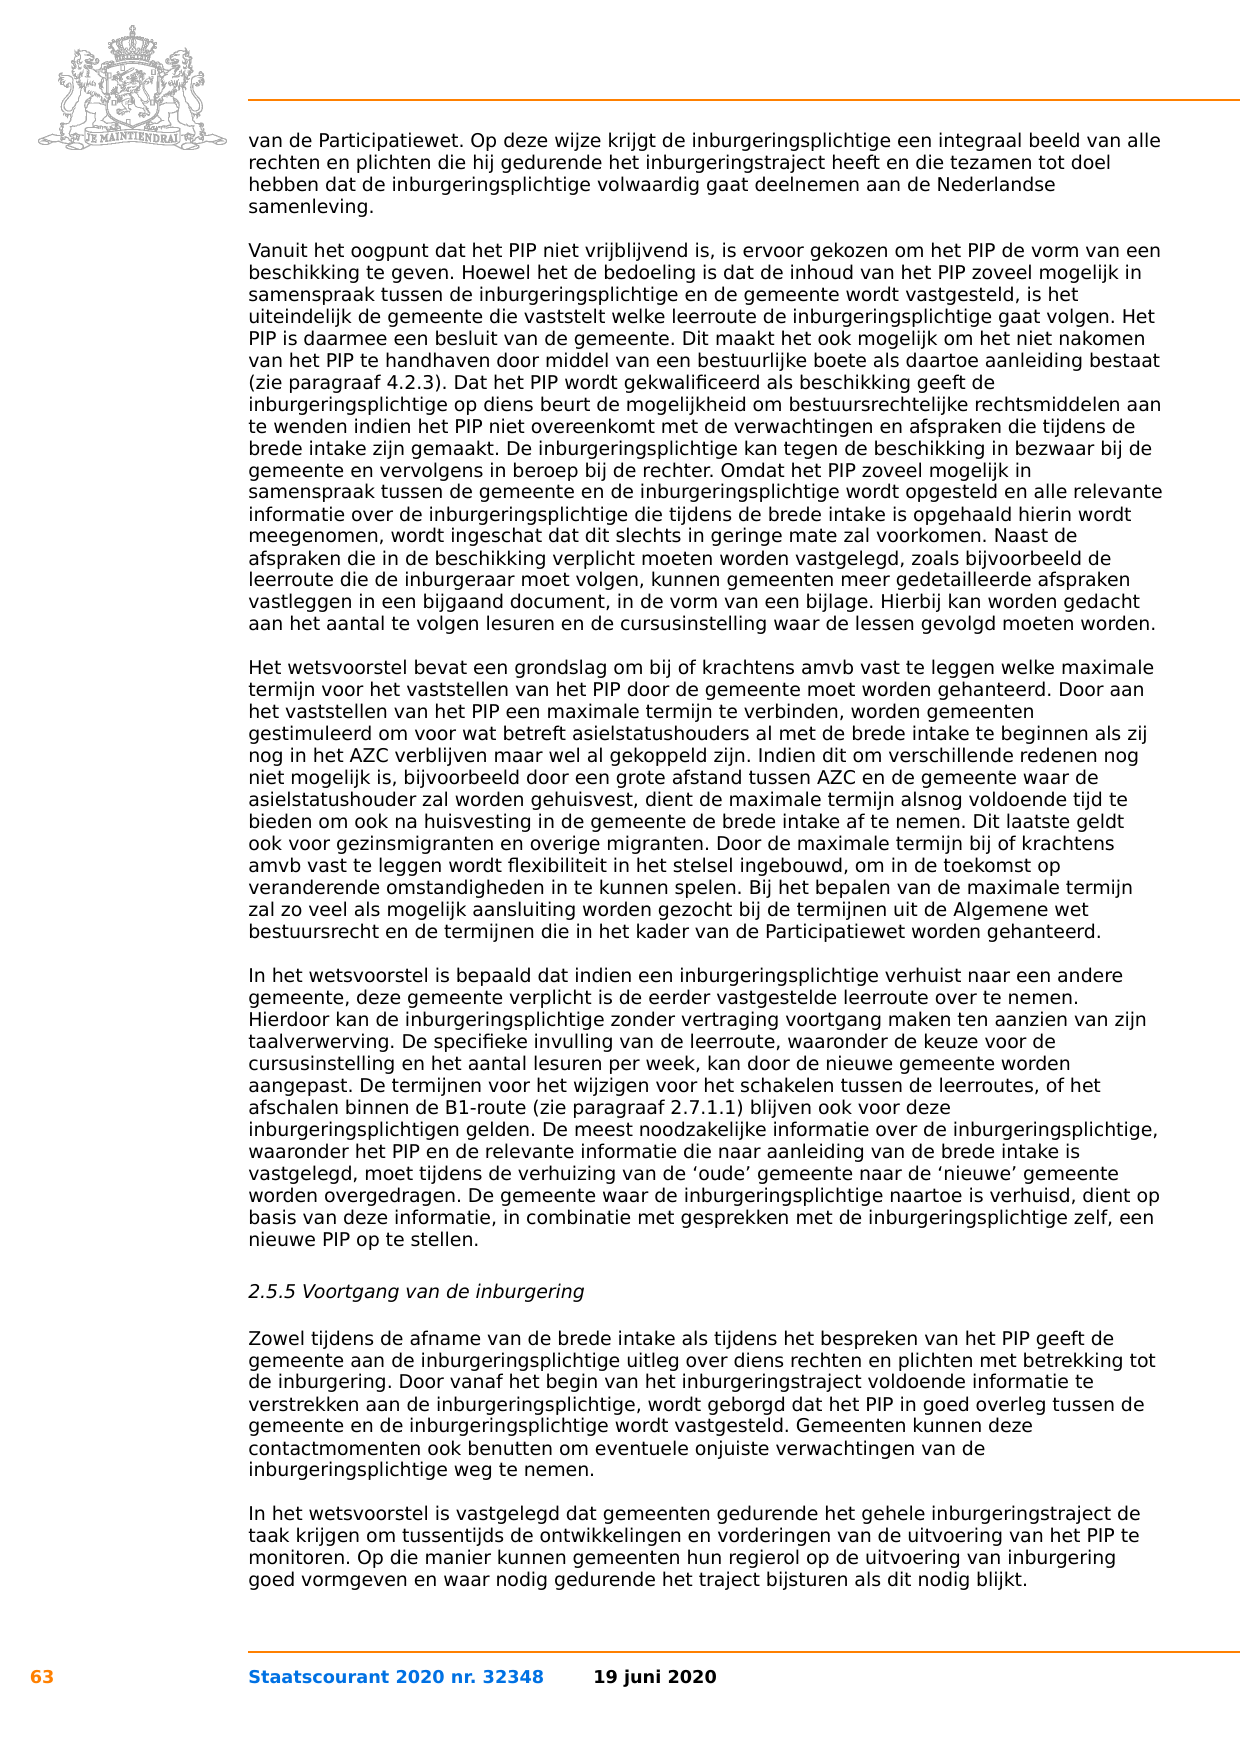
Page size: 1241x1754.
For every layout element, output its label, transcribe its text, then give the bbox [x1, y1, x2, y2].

text Zowel tijdens de afname van de brede intake als tijdens het bespreken van het PIP geeft de gemeente aan de inburgeringsplichtige uitleg over diens rechten en plichten met betrekking tot de inburgering. Door vanaf het begin van het inburgeringstraject voldoende informatie te verstrekken aan de inburgeringsplichtige, wordt geborgd dat het PIP in goed overleg tussen de gemeente en de inburgeringsplichtige wordt vastgesteld. Gemeenten kunnen deze contactmomenten ook benutten om eventuele onjuiste verwachtingen van de inburgeringsplichtige weg te nemen. [248, 1327, 1163, 1481]
text In het wetsvoorstel is vastgelegd dat gemeenten gedurende het gehele inburgeringstraject de taak krijgen om tussentijds de ontwikkelingen en vorderingen van de uitvoering van het PIP te monitoren. Op die manier kunnen gemeenten hun regierol op de uitvoering van inburgering goed vormgeven en waar nodig gedurende het traject bijsturen als dit nodig blijkt. [248, 1503, 1163, 1591]
text van de Participatiewet. Op deze wijze krijgt de inburgeringsplichtige een integraal beeld van alle rechten en plichten die hij gedurende het inburgeringstraject heeft en die tezamen tot doel hebben dat de inburgeringsplichtige volwaardig gaat deelnemen aan de Nederlandse samenleving. [248, 130, 1163, 218]
text Vanuit het oogpunt dat het PIP niet vrijblijvend is, is ervoor gekozen om het PIP de vorm van een beschikking te geven. Hoewel het de bedoeling is dat de inhoud van het PIP zoveel mogelijk in samenspraak tussen de inburgeringsplichtige en de gemeente wordt vastgesteld, is het uiteindelijk de gemeente die vaststelt welke leerroute de inburgeringsplichtige gaat volgen. Het PIP is daarmee een besluit van de gemeente. Dit maakt het ook mogelijk om het niet nakomen van het PIP te handhaven door middel van een bestuurlijke boete als daartoe aanleiding bestaat (zie paragraaf 4.2.3). Dat het PIP wordt gekwalificeerd als beschikking geeft de inburgeringsplichtige op diens beurt de mogelijkheid om bestuursrechtelijke rechtsmiddelen aan te wenden indien het PIP niet overeenkomt met de verwachtingen en afspraken die tijdens de brede intake zijn gemaakt. De inburgeringsplichtige kan tegen de beschikking in bezwaar bij de gemeente en vervolgens in beroep bij de rechter. Omdat het PIP zoveel mogelijk in samenspraak tussen de gemeente en de inburgeringsplichtige wordt opgesteld en alle relevante informatie over de inburgeringsplichtige die tijdens de brede intake is opgehaald hierin wordt meegenomen, wordt ingeschat dat dit slechts in geringe mate zal voorkomen. Naast de afspraken die in de beschikking verplicht moeten worden vastgelegd, zoals bijvoorbeeld de leerroute die de inburgeraar moet volgen, kunnen gemeenten meer gedetailleerde afspraken vastleggen in een bijgaand document, in de vorm van een bijlage. Hierbij kan worden gedacht aan het aantal te volgen lesuren en de cursusinstelling waar de lessen gevolgd moeten worden. [248, 240, 1163, 635]
picture [38, 25, 227, 150]
text Het wetsvoorstel bevat een grondslag om bij of krachtens amvb vast te leggen welke maximale termijn voor het vaststellen van het PIP door de gemeente moet worden gehanteerd. Door aan het vaststellen van het PIP een maximale termijn te verbinden, worden gemeenten gestimuleerd om voor wat betreft asielstatushouders al met de brede intake te beginnen als zij nog in het AZC verblijven maar wel al gekoppeld zijn. Indien dit om verschillende redenen nog niet mogelijk is, bijvoorbeeld door een grote afstand tussen AZC en de gemeente waar de asielstatushouder zal worden gehuisvest, dient de maximale termijn alsnog voldoende tijd te bieden om ook na huisvesting in de gemeente de brede intake af te nemen. Dit laatste geldt ook voor gezinsmigranten en overige migranten. Door de maximale termijn bij of krachtens amvb vast te leggen wordt flexibiliteit in het stelsel ingebouwd, om in de toekomst op veranderende omstandigheden in te kunnen spelen. Bij het bepalen van de maximale termijn zal zo veel als mogelijk aansluiting worden gezocht bij de termijnen uit de Algemene wet bestuursrecht en de termijnen die in het kader van de Participatiewet worden gehanteerd. [248, 657, 1163, 943]
subtitle 2.5.5 Voortgang van de inburgering [248, 1281, 1163, 1302]
text In het wetsvoorstel is bepaald dat indien een inburgeringsplichtige verhuist naar een andere gemeente, deze gemeente verplicht is de eerder vastgestelde leerroute over te nemen. Hierdoor kan de inburgeringsplichtige zonder vertraging voortgang maken ten aanzien van zijn taalverwerving. De specifieke invulling van de leerroute, waaronder de keuze voor de cursusinstelling en het aantal lesuren per week, kan door de nieuwe gemeente worden aangepast. De termijnen voor het wijzigen voor het schakelen tussen de leerroutes, of het afschalen binnen de B1-route (zie paragraaf 2.7.1.1) blijven ook voor deze inburgeringsplichtigen gelden. De meest noodzakelijke informatie over de inburgeringsplichtige, waaronder het PIP en de relevante informatie die naar aanleiding van de brede intake is vastgelegd, moet tijdens de verhuizing van de ‘oude’ gemeente naar de ‘nieuwe’ gemeente worden overgedragen. De gemeente waar de inburgeringsplichtige naartoe is verhuisd, dient op basis van deze informatie, in combinatie met gesprekken met de inburgeringsplichtige zelf, een nieuwe PIP op te stellen. [248, 965, 1163, 1251]
